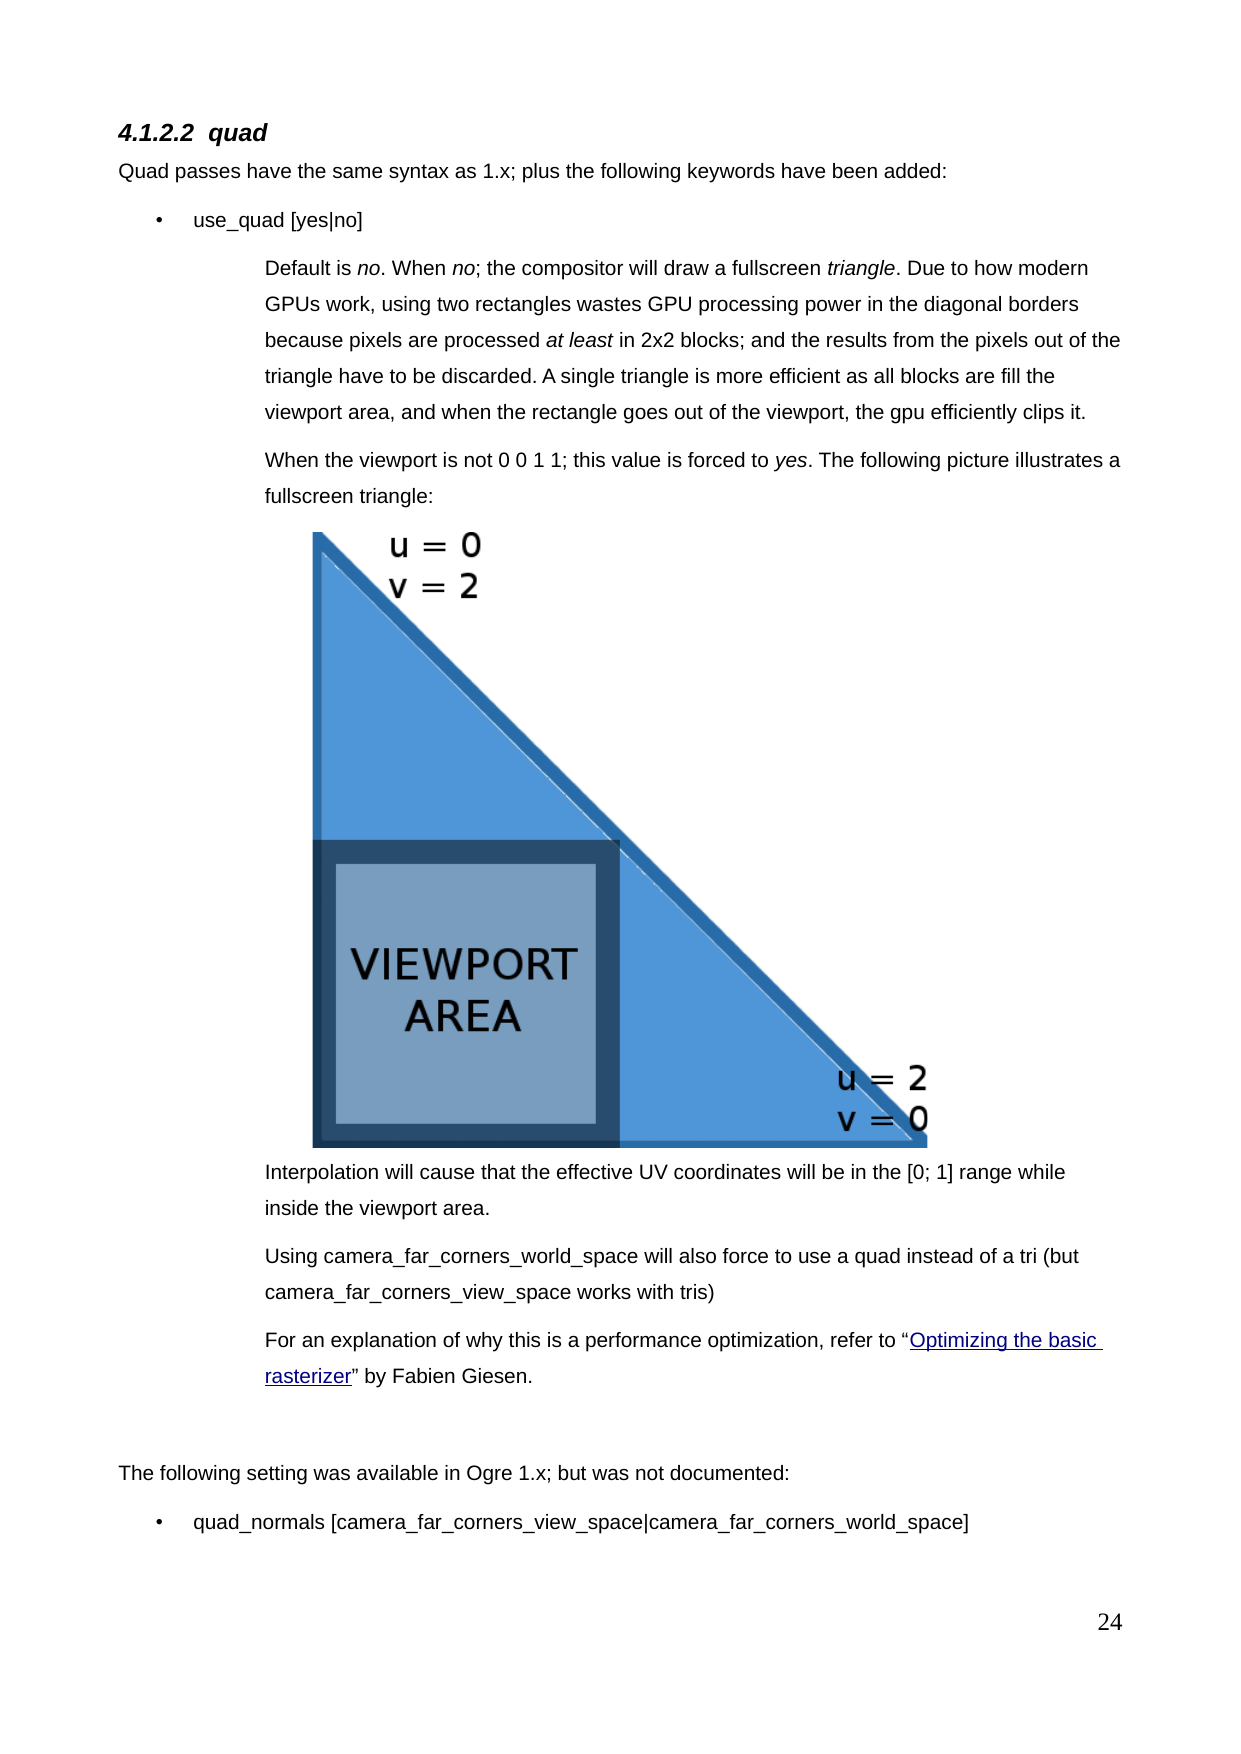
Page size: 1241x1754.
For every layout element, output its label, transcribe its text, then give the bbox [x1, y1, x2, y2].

text For an explanation of why this is a performance optimization, refer to “Optimizing the basic rasterizer” by Fabien Giesen. [264, 1328, 1122, 1388]
subtitle quad [118, 118, 1122, 147]
list quad_normals [camera_far_corners_view_space|camera_far_corners_world_space] [156, 1509, 1122, 1534]
text Interpolation will cause that the effective UV coordinates will be in the [0; 1] range while inside the viewport area. [264, 1148, 1122, 1219]
list use_quad [yes|no] [156, 208, 1122, 232]
text When the viewport is not 0 0 1 1; this value is forced to yes. The following picture illustrates a fullscreen triangle: [264, 448, 1122, 508]
text Default is no. When no; the compositor will draw a fullscreen triangle. Due to how modern GPUs work, using two rectangles wastes GPU processing power in the diagonal borders because pixels are processed at least in 2x2 blocks; and the results from the pixels out of the triangle have to be discarded. A single triangle is more efficient as all blocks are fill the viewport area, and when the rectangle goes out of the viewport, the gpu efficiently clips it. [264, 256, 1122, 424]
text Using camera_far_corners_world_space will also force to use a quad instead of a tri (but camera_far_corners_view_space works with tris) [264, 1244, 1122, 1304]
text Quad passes have the same syntax as 1.x; plus the following keywords have been added: [118, 159, 1122, 183]
text The following setting was available in Ogre 1.x; but was not documented: [118, 1461, 1122, 1485]
picture [312, 532, 928, 1148]
